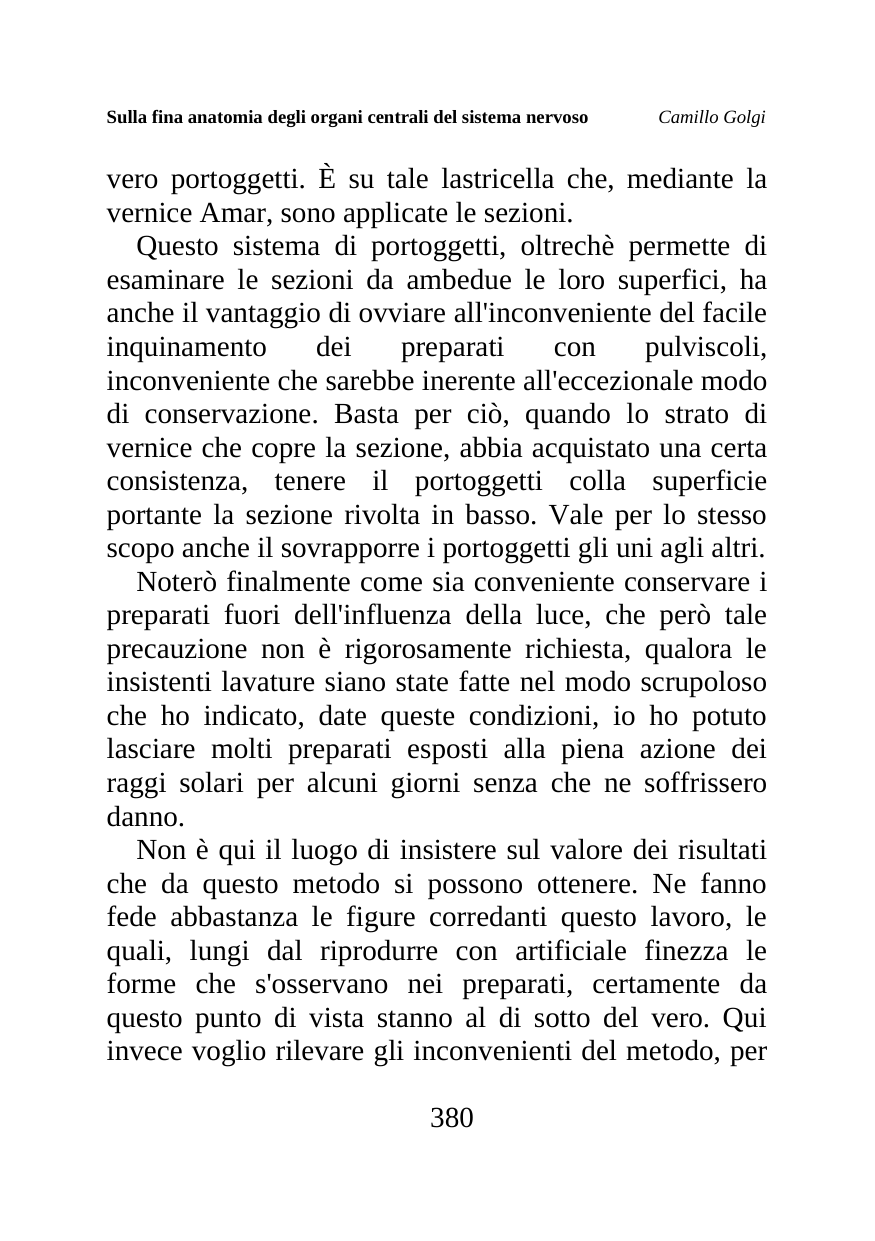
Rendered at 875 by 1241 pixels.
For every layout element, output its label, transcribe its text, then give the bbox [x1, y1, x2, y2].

text Non è qui il luogo di insistere sul valore dei risultati che da questo metodo si possono ottenere. Ne fanno fede abbastanza le figure corredanti questo lavoro, le quali, lungi dal riprodurre con artificiale finezza le forme che s'osservano nei preparati, certamente da questo punto di vista stanno al di sotto del vero. Qui invece voglio rilevare gli inconvenienti del metodo, per [106, 832, 768, 1067]
text Noterò finalmente come sia conveniente conservare i preparati fuori dell'influenza della luce, che però tale precauzione non è rigorosamente richiesta, qualora le insistenti lavature siano state fatte nel modo scrupoloso che ho indicato, date queste condizioni, io ho potuto lasciare molti preparati esposti alla piena azione dei raggi solari per alcuni giorni senza che ne soffrissero danno. [106, 564, 768, 832]
text vero portoggetti. È su tale lastricella che, mediante la vernice Amar, sono applicate le sezioni. [106, 161, 768, 228]
text Questo sistema di portoggetti, oltrechè permette di esaminare le sezioni da ambedue le loro superfici, ha anche il vantaggio di ovviare all'inconveniente del facile inquinamento dei preparati con pulviscoli, inconveniente che sarebbe inerente all'eccezionale modo di conservazione. Basta per ciò, quando lo strato di vernice che copre la sezione, abbia acquistato una certa consistenza, tenere il portoggetti colla superficie portante la sezione rivolta in basso. Vale per lo stesso scopo anche il sovrapporre i portoggetti gli uni agli altri. [106, 228, 768, 564]
